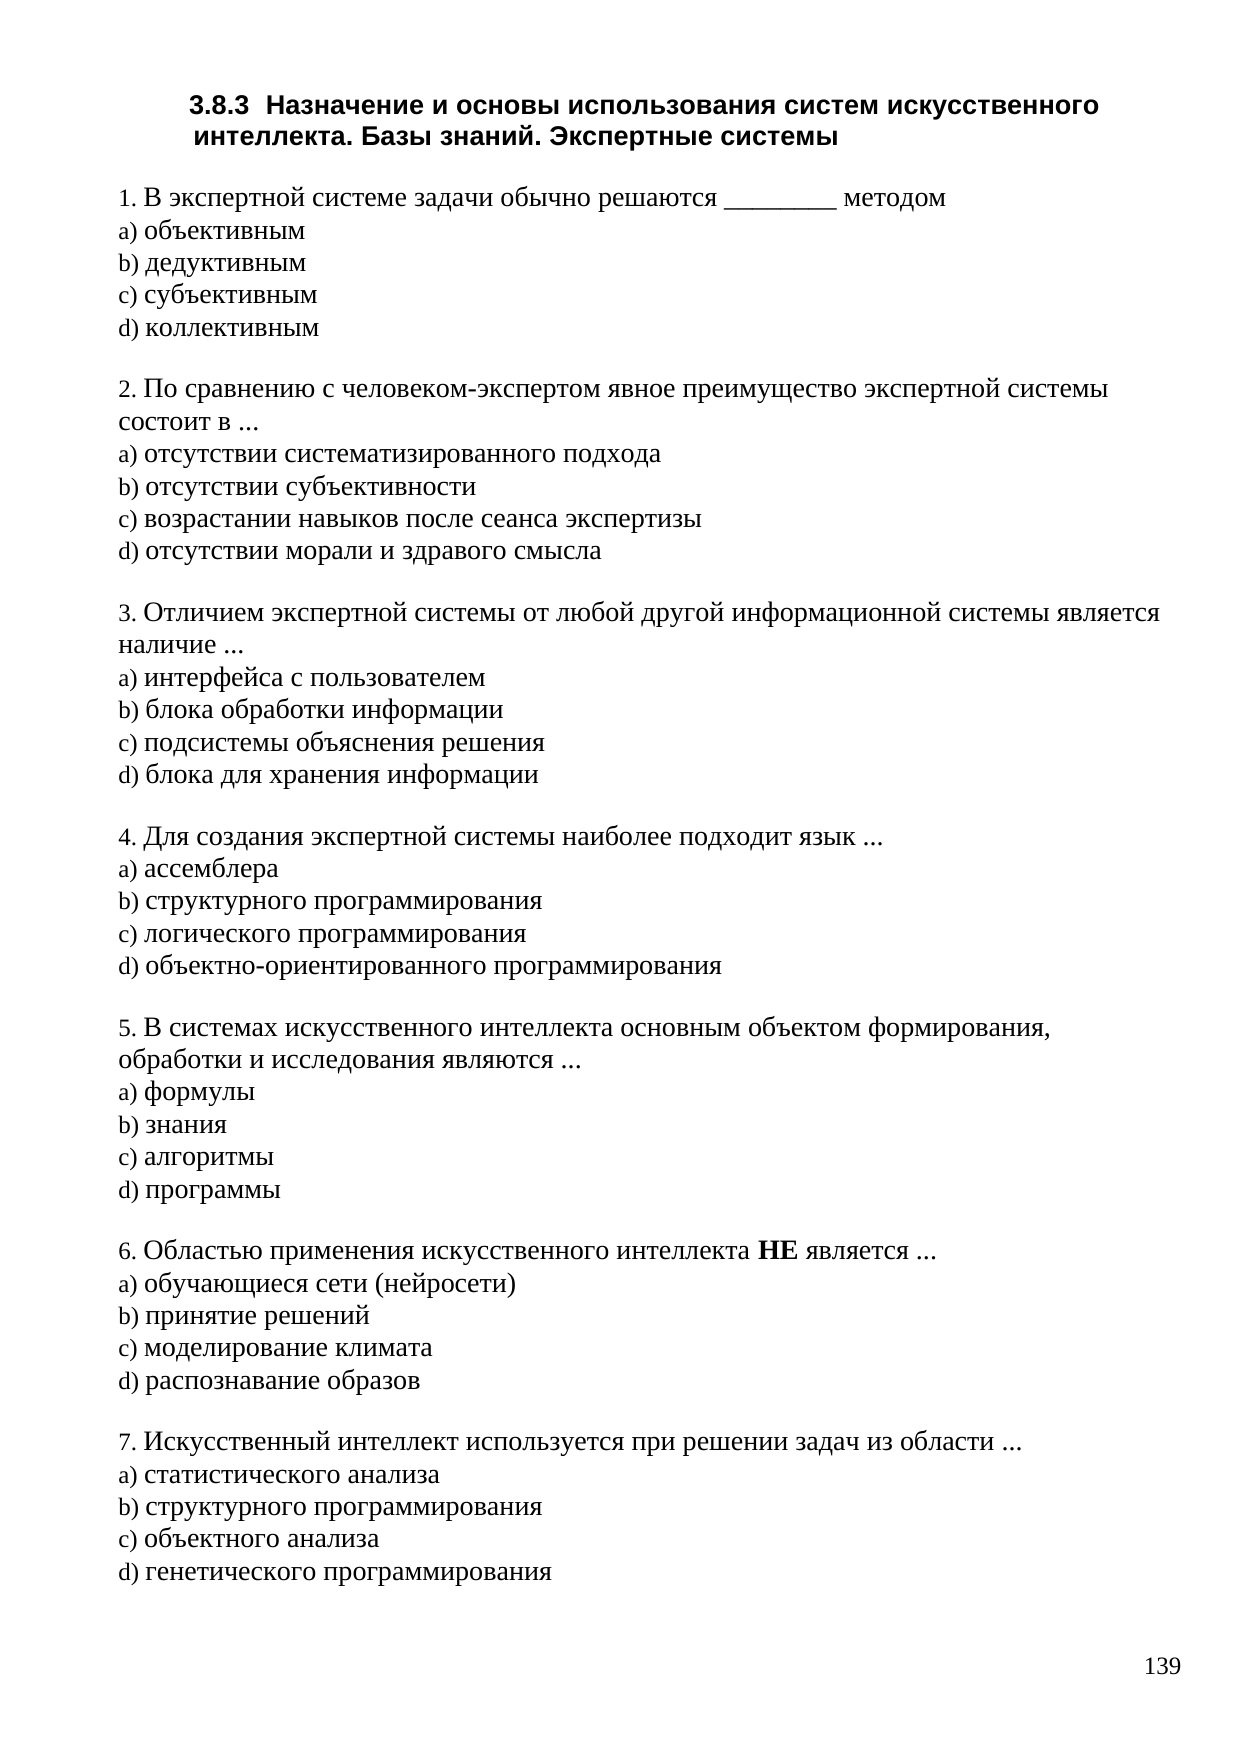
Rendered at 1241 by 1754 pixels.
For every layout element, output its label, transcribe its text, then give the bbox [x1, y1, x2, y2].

text 2. По сравнению с человеком-экспертом явное преимущество экспертной системы состоит в ... a) отсутствии систематизированного подхода b) отсутствии субъективности c) возрастании навыков после сеанса экспертизы d) отсутствии морали и здравого смысла [118, 371, 1181, 566]
text 4. Для создания экспертной системы наиболее подходит язык ... a) ассемблера b) структурного программирования c) логического программирования d) объектно-ориентированного программирования [118, 818, 1181, 981]
text 3. Отличием экспертной системы от любой другой информационной системы является наличие ... a) интерфейса с пользователем b) блока обработки информации c) подсистемы объяснения решения d) блока для хранения информации [118, 595, 1181, 789]
text 7. Искусственный интеллект используется при решении задач из области ... a) статистического анализа b) структурного программирования c) объектного анализа d) генетического программирования [118, 1424, 1181, 1586]
text 6. Областью применения искусственного интеллекта НЕ является ... a) обучающиеся сети (нейросети) b) принятие решений c) моделирование климата d) распознавание образов [118, 1233, 1181, 1395]
text 5. В системах искусственного интеллекта основным объектом формирования, обработки и исследования являются ... a) формулы b) знания c) алгоритмы d) программы [118, 1010, 1181, 1204]
subtitle Назначение и основы использования систем искусственного интеллекта. Базы знаний. Экспертные системы [189, 89, 1181, 151]
text 1. В экспертной системе задачи обычно решаются ________ методом a) объективным b) дедуктивным c) субъективным d) коллективным [118, 180, 1181, 342]
